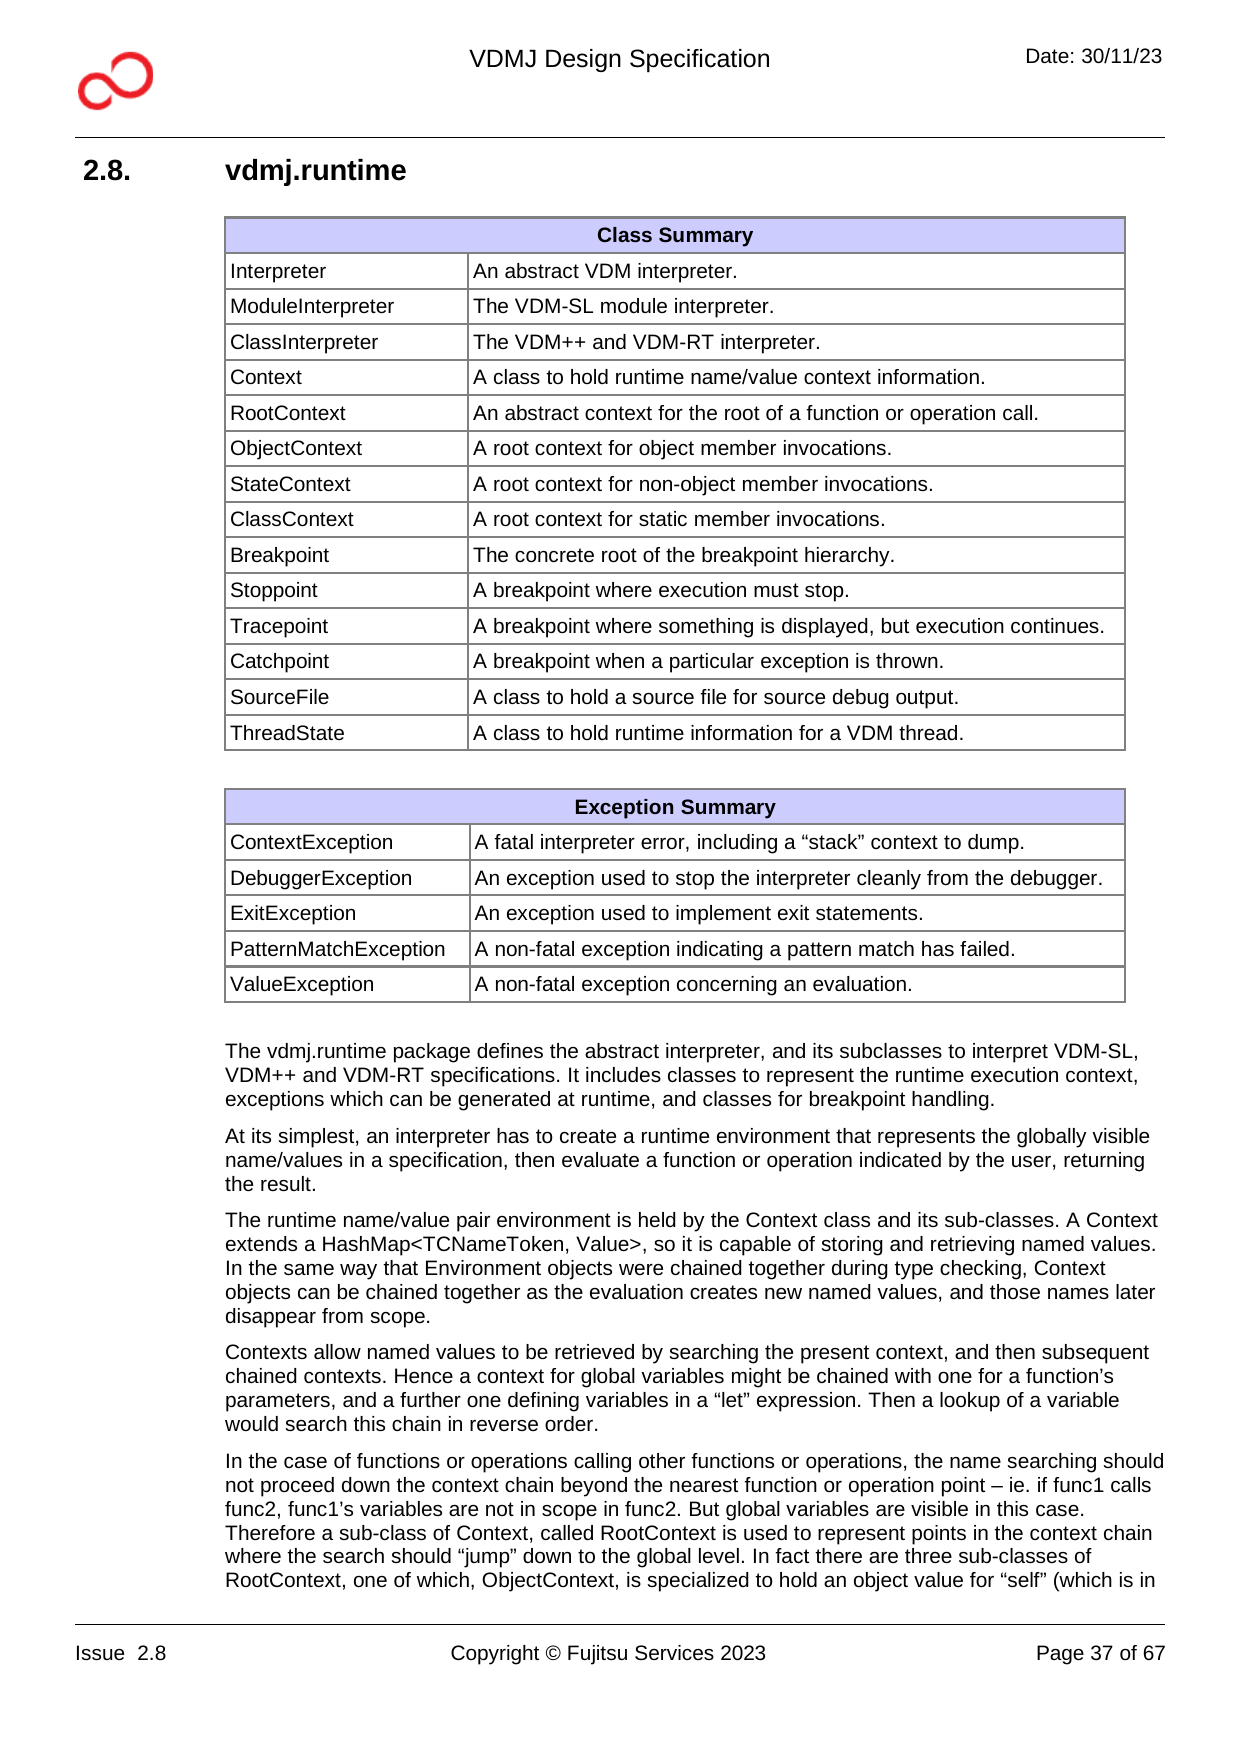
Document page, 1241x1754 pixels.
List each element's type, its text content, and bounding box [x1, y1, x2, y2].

table_cell An exception used to stop the interpreter cleanly from the debugger. [471, 861, 1124, 894]
table_cell An abstract VDM interpreter. [469, 254, 1124, 287]
table_cell ValueException [226, 968, 469, 1001]
table_cell RootContext [226, 396, 467, 429]
table_cell Breakpoint [226, 538, 467, 572]
table_cell A class to hold runtime name/value context information. [469, 361, 1124, 394]
table_cell The VDM++ and VDM-RT interpreter. [469, 325, 1124, 358]
text At its simplest, an interpreter has to create a runtime environment that represents the globally visible name/values in a specification, then evaluate a function or operation indicated by the user, returning the result. [225, 1124, 1165, 1196]
table_cell ThreadState [226, 716, 467, 749]
table_cell Context [226, 361, 467, 394]
table_cell A root context for object member invocations. [469, 432, 1124, 465]
table_cell A root context for non-object member invocations. [469, 467, 1124, 501]
table_cell A breakpoint when a particular exception is thrown. [469, 645, 1124, 678]
table_cell SourceFile [226, 680, 467, 714]
table_cell ContextException [226, 825, 469, 859]
table_cell StateContext [226, 467, 467, 501]
table_cell A non-fatal exception indicating a pattern match has failed. [471, 932, 1124, 965]
table_cell Interpreter [226, 254, 467, 287]
table_cell A root context for static member invocations. [469, 503, 1124, 536]
table_cell A breakpoint where something is displayed, but execution continues. [469, 609, 1124, 643]
text The vdmj.runtime package defines the abstract interpreter, and its subclasses to interpret VDM-SL, VDM++ and VDM-RT specifications. It includes classes to represent the runtime execution context, exceptions which can be generated at runtime, and classes for breakpoint handling. [225, 1039, 1165, 1111]
table_cell An abstract context for the root of a function or operation call. [469, 396, 1124, 429]
table_cell Catchpoint [226, 645, 467, 678]
table_cell ClassContext [226, 503, 467, 536]
table_cell The VDM-SL module interpreter. [469, 290, 1124, 323]
table_cell ObjectContext [226, 432, 467, 465]
table_cell A non-fatal exception concerning an evaluation. [471, 968, 1124, 1001]
text In the case of functions or operations calling other functions or operations, the name searching should not proceed down the context chain beyond the nearest function or operation point – ie. if func1 calls func2, func1’s variables are not in scope in func2. But global variables are visible in this case. Therefore a sub-class of Context, called RootContext is used to represent points in the context chain where the search should “jump” down to the global level. In fact there are three sub-classes of RootContext, one of which, ObjectContext, is specialized to hold an object value for “self” (which is in [225, 1449, 1165, 1593]
table_cell An exception used to implement exit statements. [471, 896, 1124, 930]
table_header Exception Summary [226, 790, 1124, 823]
table_header Class Summary [226, 219, 1124, 252]
table_cell DebuggerException [226, 861, 469, 894]
table_cell A fatal interpreter error, including a “stack” context to dump. [471, 825, 1124, 859]
text Contexts allow named values to be retrieved by searching the present context, and then subsequent chained contexts. Hence a context for global variables might be chained with one for a function’s parameters, and a further one defining variables in a “let” expression. Then a lookup of a variable would search this chain in reverse order. [225, 1341, 1165, 1436]
table_cell ModuleInterpreter [226, 290, 467, 323]
table_cell Tracepoint [226, 609, 467, 643]
table_cell A class to hold runtime information for a VDM thread. [469, 716, 1124, 749]
table_cell PatternMatchException [226, 932, 469, 965]
table_cell ExitException [226, 896, 469, 930]
picture [78, 44, 153, 120]
table_cell A class to hold a source file for source debug output. [469, 680, 1124, 714]
table_cell A breakpoint where execution must stop. [469, 574, 1124, 607]
text The runtime name/value pair environment is held by the Context class and its sub-classes. A Context extends a HashMap<TCNameToken, Value>, so it is capable of storing and retrieving named values. In the same way that Environment objects were chained together during type checking, Context objects can be chained together as the evaluation creates new named values, and those names later disappear from scope. [225, 1208, 1165, 1328]
table_cell Stoppoint [226, 574, 467, 607]
table_cell ClassInterpreter [226, 325, 467, 358]
subtitle vdmj.runtime [75, 153, 1165, 186]
table_cell The concrete root of the breakpoint hierarchy. [469, 538, 1124, 572]
